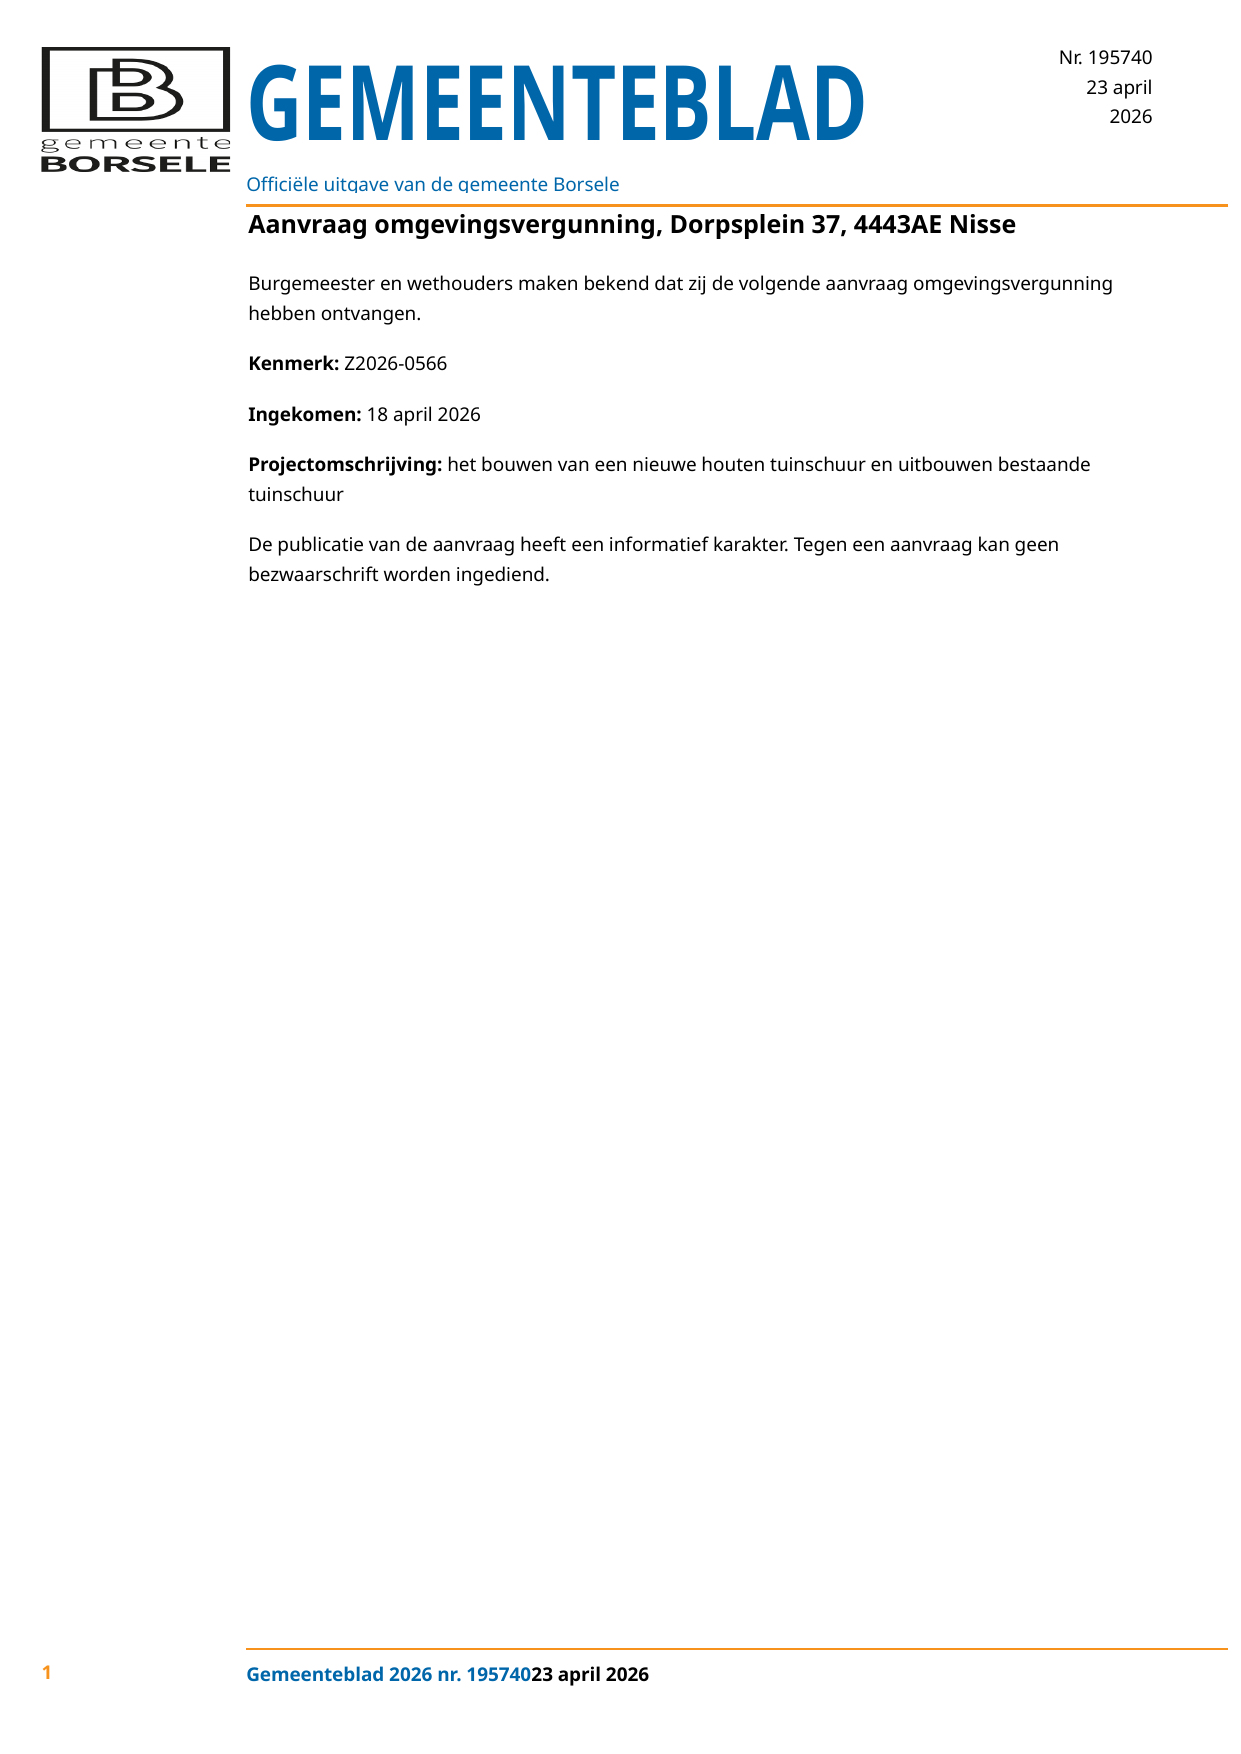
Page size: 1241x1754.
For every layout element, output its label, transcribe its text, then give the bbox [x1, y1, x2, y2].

text Aanvraag omgevingsvergunning, Dorpsplein 37, 4443AE Nisse [248, 207, 1152, 241]
text De publicatie van de aanvraag heeft een informatief karakter. Tegen een aanvraag kan geen bezwaarschrift worden ingediend. [248, 531, 1152, 586]
text Ingekomen: 18 april 2026 [248, 401, 1152, 426]
text Burgemeester en wethouders maken bekend dat zij de volgende aanvraag omgevingsvergunning hebben ontvangen. [248, 270, 1152, 326]
text Kenmerk: Z2026-0566 [248, 350, 1152, 376]
text Projectomschrijving: het bouwen van een nieuwe houten tuinschuur en uitbouwen bestaande tuinschuur [248, 451, 1152, 506]
picture [41, 47, 231, 172]
